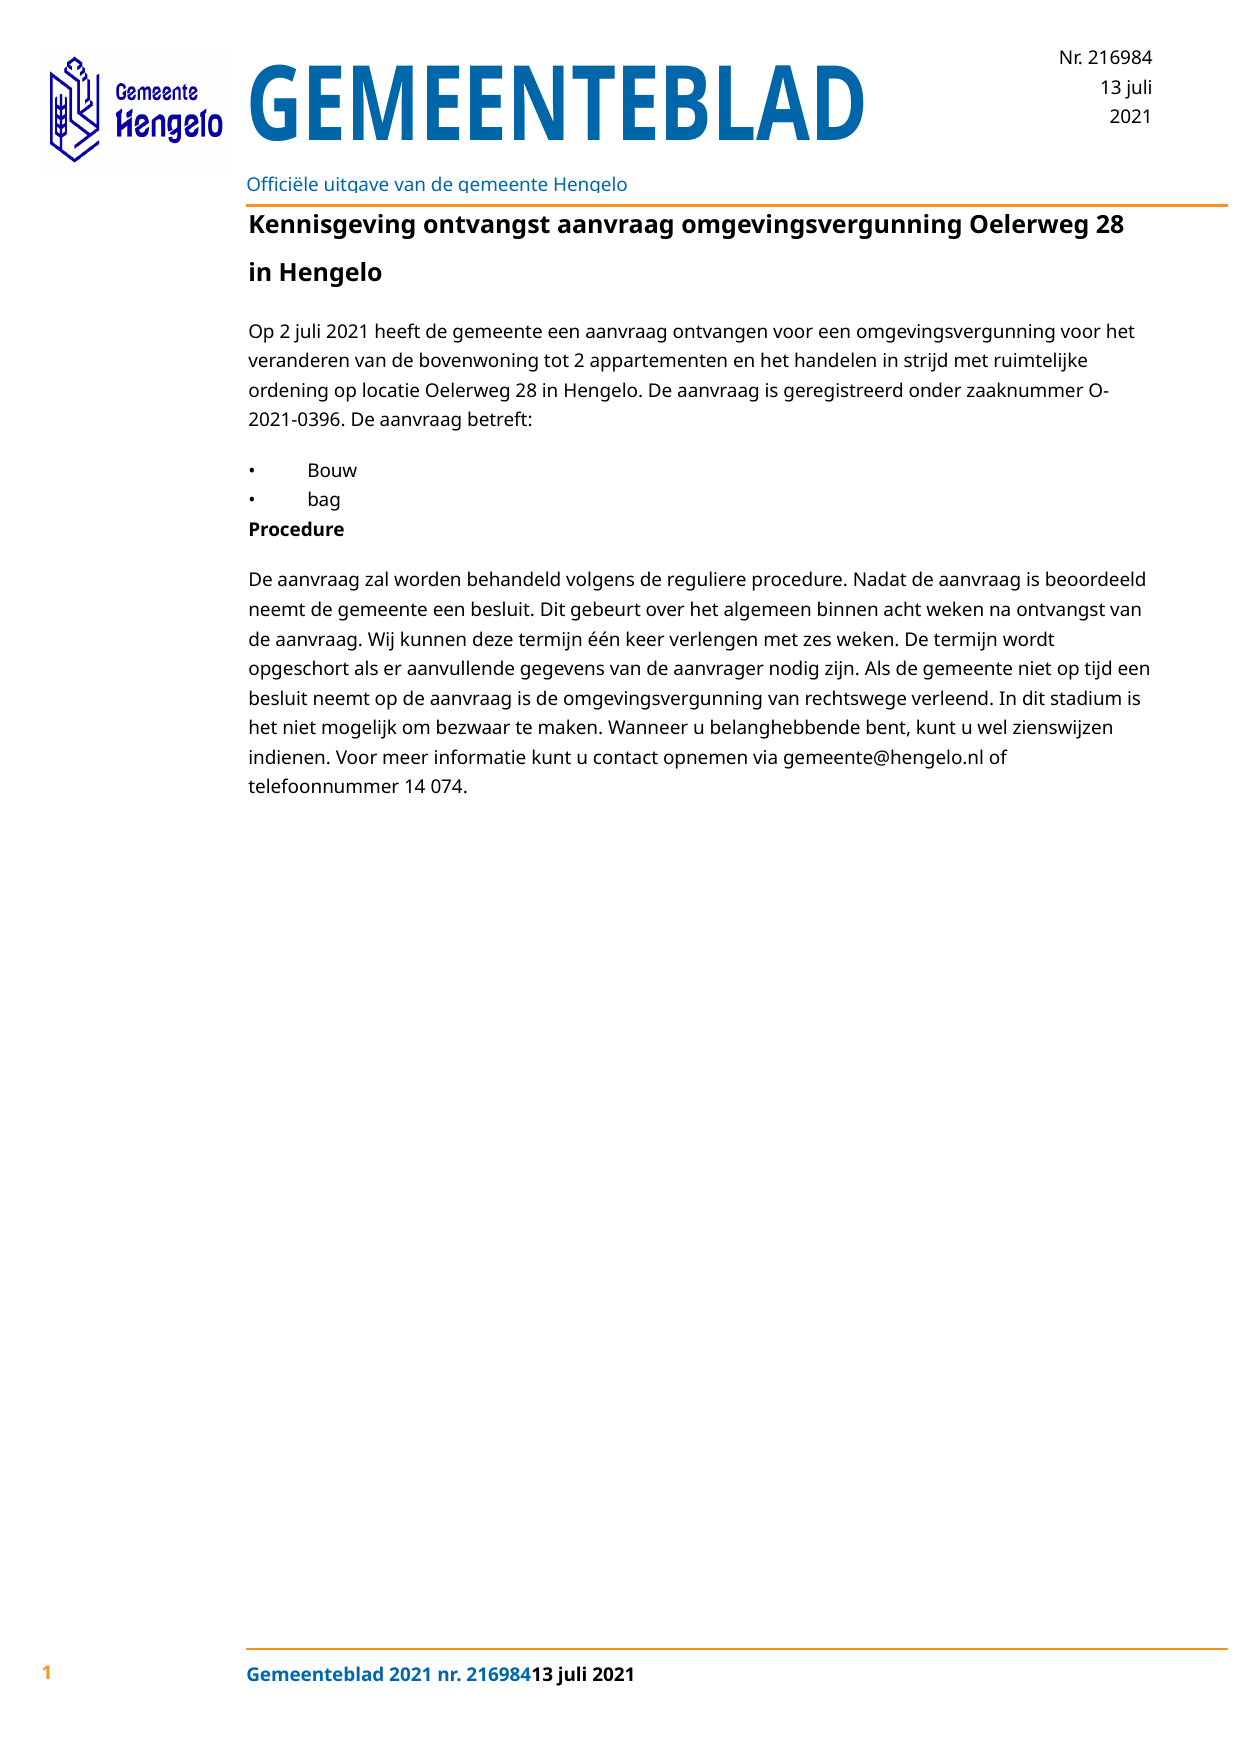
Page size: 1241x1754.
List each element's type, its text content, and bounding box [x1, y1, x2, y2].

list Bouw [248, 457, 1152, 483]
text Op 2 juli 2021 heeft de gemeente een aanvraag ontvangen voor een omgevingsvergunning voor het veranderen van de bovenwoning tot 2 appartementen en het handelen in strijd met ruimtelijke ordening op locatie Oelerweg 28 in Hengelo. De aanvraag is geregistreerd onder zaaknummer O-2021-0396. De aanvraag betreft: [248, 318, 1152, 432]
picture [41, 47, 231, 172]
text Kennisgeving ontvangst aanvraag omgevingsvergunning Oelerweg 28 in Hengelo [248, 207, 1152, 288]
list bag [248, 487, 1152, 512]
text De aanvraag zal worden behandeld volgens de reguliere procedure. Nadat de aanvraag is beoordeeld neemt de gemeente een besluit. Dit gebeurt over het algemeen binnen acht weken na ontvangst van de aanvraag. Wij kunnen deze termijn één keer verlengen met zes weken. De termijn wordt opgeschort als er aanvullende gegevens van de aanvrager nodig zijn. Als de gemeente niet op tijd een besluit neemt op de aanvraag is de omgevingsvergunning van rechtswege verleend. In dit stadium is het niet mogelijk om bezwaar te maken. Wanneer u belanghebbende bent, kunt u wel zienswijzen indienen. Voor meer informatie kunt u contact opnemen via gemeente@hengelo.nl of telefoonnummer 14 074. [248, 567, 1152, 799]
text Procedure [248, 516, 1152, 542]
